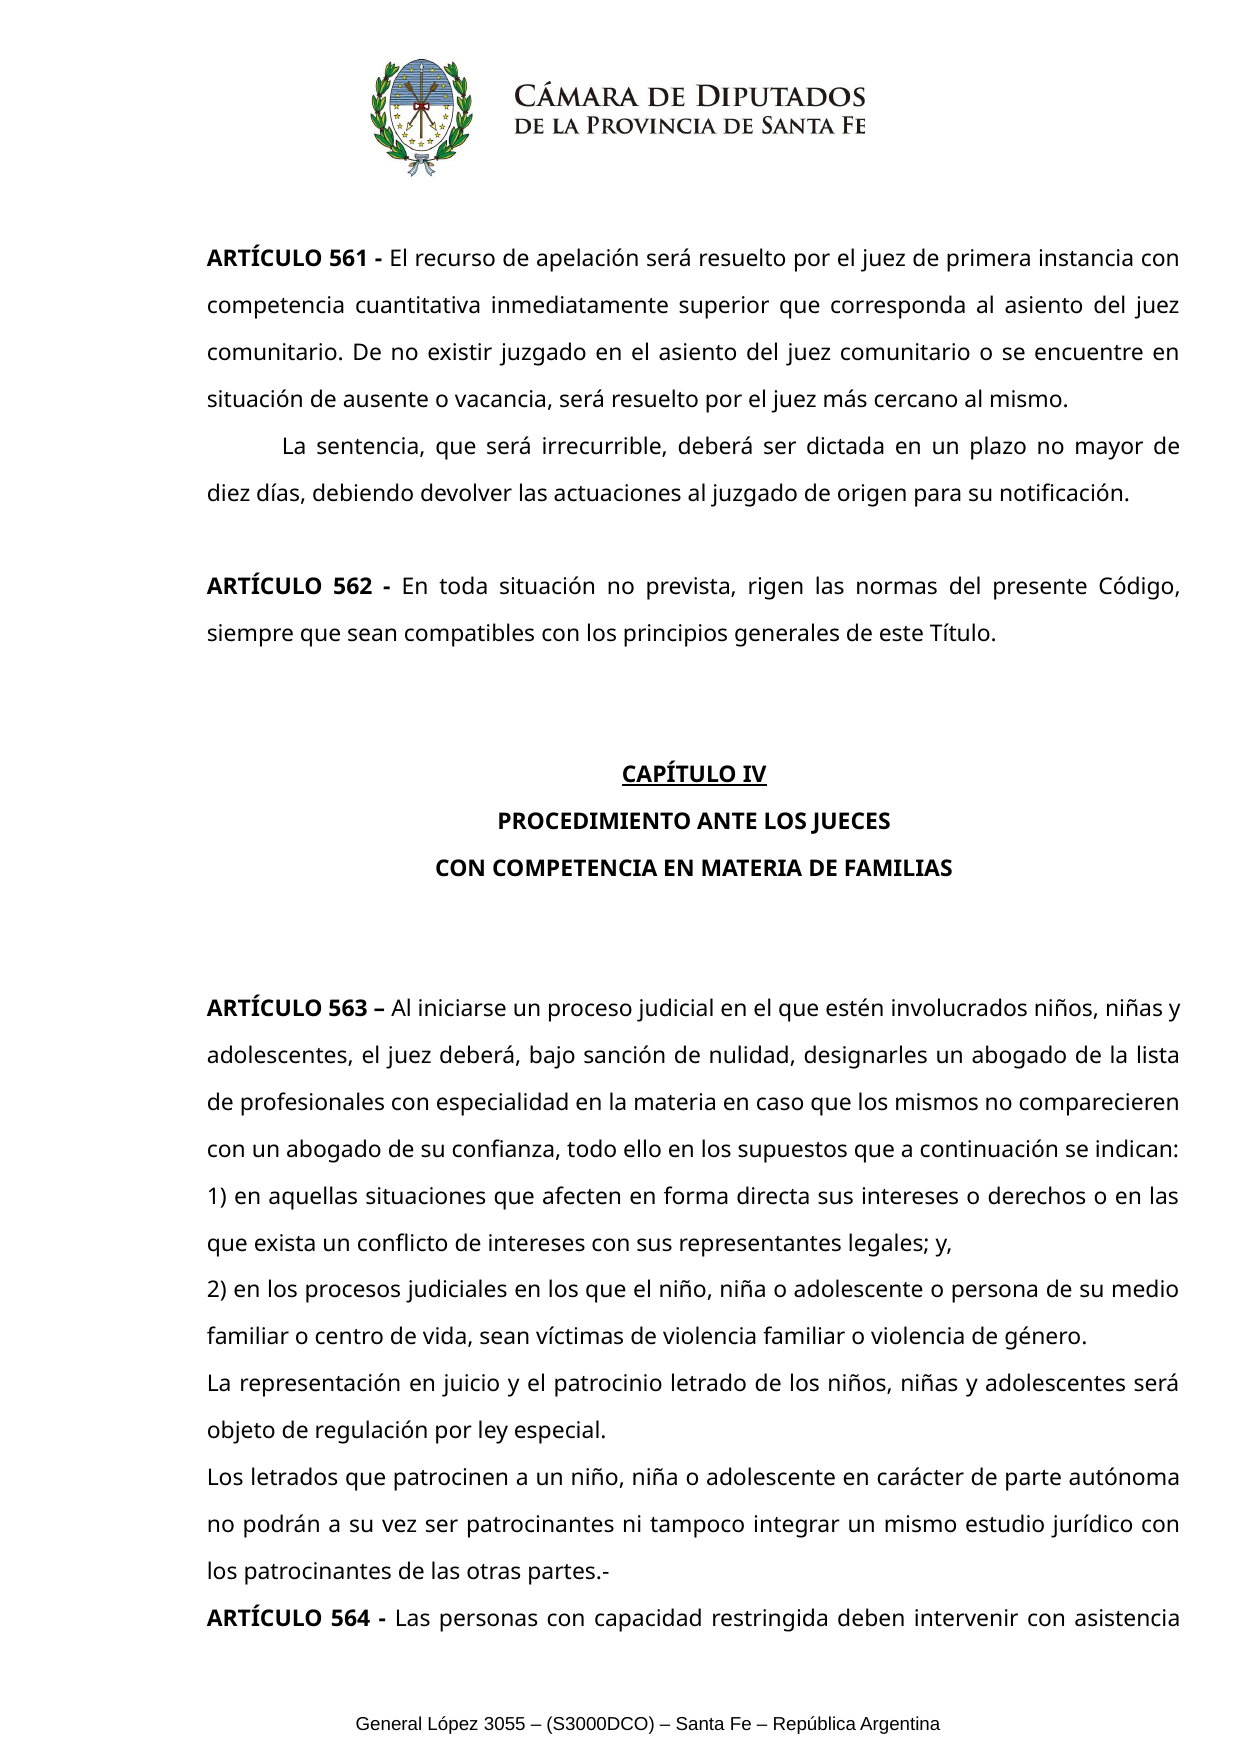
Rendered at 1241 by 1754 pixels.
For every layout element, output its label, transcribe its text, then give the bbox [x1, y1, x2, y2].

text 2) en los procesos judiciales en los que el niño, niña o adolescente o persona de su medio familiar o centro de vida, sean víctimas de violencia familiar o violencia de género. [207, 1273, 1181, 1352]
picture [370, 59, 866, 181]
text ARTÍCULO 563 – Al iniciarse un proceso judicial en el que estén involucrados niños, niñas y adolescentes, el juez deberá, bajo sanción de nulidad, designarles un abogado de la lista de profesionales con especialidad en la materia en caso que los mismos no comparecieren con un abogado de su confianza, todo ello en los supuestos que a continuación se indican: [207, 992, 1181, 1164]
text ARTÍCULO 562 - En toda situación no prevista, rigen las normas del presente Código, siempre que sean compatibles con los principios generales de este Título. [207, 570, 1181, 648]
text 1) en aquellas situaciones que afecten en forma directa sus intereses o derechos o en las que exista un conflicto de intereses con sus representantes legales; y, [207, 1180, 1181, 1258]
text ARTÍCULO 561 - El recurso de apelación será resuelto por el juez de primera instancia con competencia cuantitativa inmediatamente superior que corresponda al asiento del juez comunitario. De no existir juzgado en el asiento del juez comunitario o se encuentre en situación de ausente o vacancia, será resuelto por el juez más cercano al mismo. [207, 242, 1181, 414]
text La representación en juicio y el patrocinio letrado de los niños, niñas y adolescentes será objeto de regulación por ley especial. [207, 1367, 1181, 1445]
text CAPÍTULO IV [207, 758, 1181, 789]
text La sentencia, que será irrecurrible, deberá ser dictada en un plazo no mayor de diez días, debiendo devolver las actuaciones al juzgado de origen para su notificación. [207, 430, 1181, 508]
text ARTÍCULO 564 - Las personas con capacidad restringida deben intervenir con asistencia [207, 1602, 1181, 1633]
text Los letrados que patrocinen a un niño, niña o adolescente en carácter de parte autónoma no podrán a su vez ser patrocinantes ni tampoco integrar un mismo estudio jurídico con los patrocinantes de las otras partes.- [207, 1461, 1181, 1586]
text CON COMPETENCIA EN MATERIA DE FAMILIAS [207, 852, 1181, 883]
text PROCEDIMIENTO ANTE LOS JUECES [207, 805, 1181, 836]
